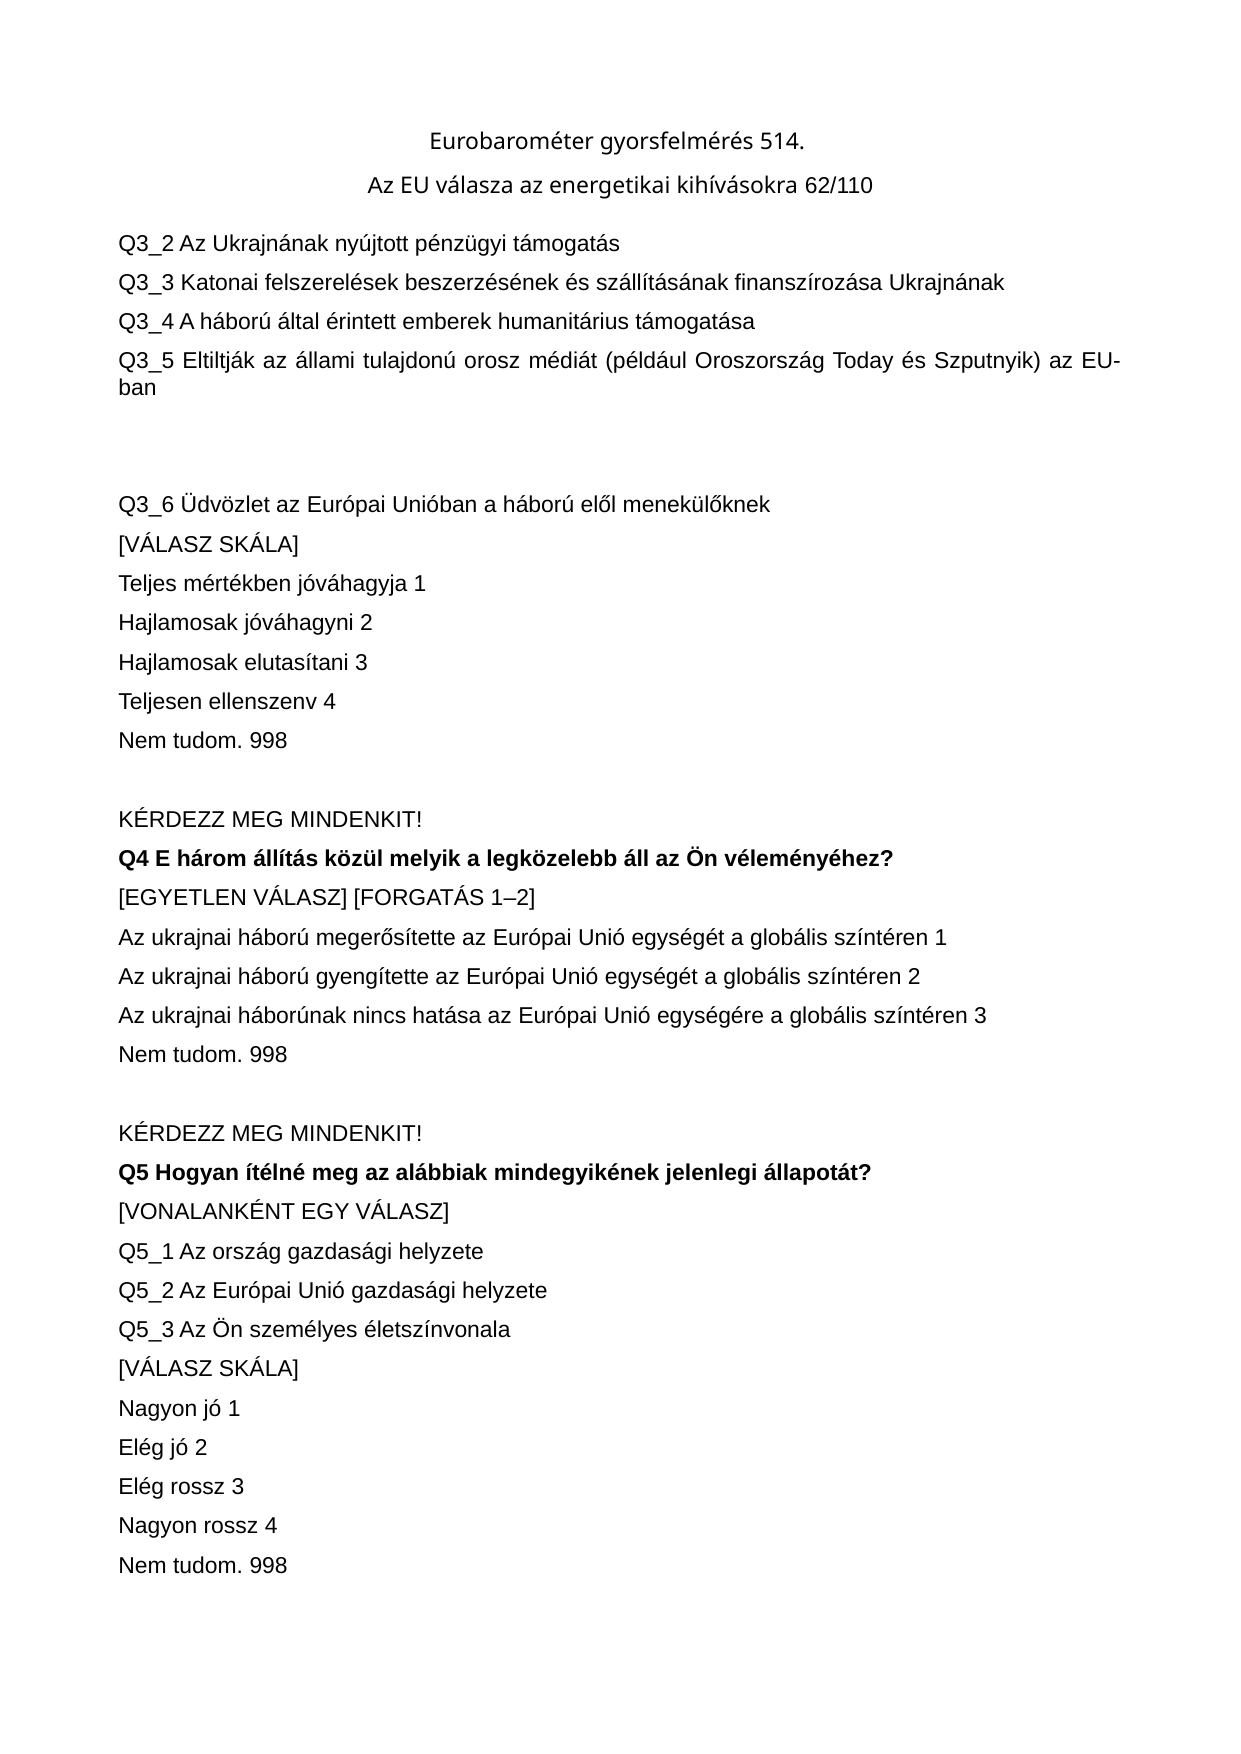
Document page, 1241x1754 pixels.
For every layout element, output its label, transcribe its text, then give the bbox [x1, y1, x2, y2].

text [VÁLASZ SKÁLA] [118, 531, 1122, 557]
text Q5 Hogyan ítélné meg az alábbiak mindegyikének jelenlegi állapotát? [118, 1159, 1122, 1185]
text Q5_3 Az Ön személyes életszínvonala [118, 1316, 1122, 1342]
text Q3_4 A háború által érintett emberek humanitárius támogatása [118, 308, 1122, 334]
text Nagyon jó 1 [118, 1395, 1122, 1421]
text Hajlamosak elutasítani 3 [118, 648, 1122, 675]
text Elég rossz 3 [118, 1473, 1122, 1499]
text Teljes mértékben jóváhagyja 1 [118, 570, 1122, 596]
text KÉRDEZZ MEG MINDENKIT! [118, 1120, 1122, 1146]
text Elég jó 2 [118, 1434, 1122, 1460]
text Az ukrajnai háború gyengítette az Európai Unió egységét a globális színtéren 2 [118, 963, 1122, 989]
text [EGYETLEN VÁLASZ] [FORGATÁS 1–2] [118, 884, 1122, 911]
text Nem tudom. 998 [118, 727, 1122, 753]
text Q3_2 Az Ukrajnának nyújtott pénzügyi támogatás [118, 229, 1122, 256]
text Q3_6 Üdvözlet az Európai Unióban a háború elől menekülőknek [118, 491, 1122, 518]
text Teljesen ellenszenv 4 [118, 688, 1122, 714]
text Az ukrajnai háborúnak nincs hatása az Európai Unió egységére a globális színtéren 3 [118, 1002, 1122, 1028]
text Az ukrajnai háború megerősítette az Európai Unió egységét a globális színtéren 1 [118, 923, 1122, 950]
text Nagyon rossz 4 [118, 1512, 1122, 1539]
text [VONALANKÉNT EGY VÁLASZ] [118, 1198, 1122, 1225]
text KÉRDEZZ MEG MINDENKIT! [118, 806, 1122, 832]
text Q5_2 Az Európai Unió gazdasági helyzete [118, 1277, 1122, 1303]
text Nem tudom. 998 [118, 1041, 1122, 1068]
text Q3_3 Katonai felszerelések beszerzésének és szállításának finanszírozása Ukrajnának [118, 269, 1122, 295]
text Q5_1 Az ország gazdasági helyzete [118, 1238, 1122, 1264]
text Q4 E három állítás közül melyik a legközelebb áll az Ön véleményéhez? [118, 845, 1122, 871]
text Q3_5 Eltiltják az állami tulajdonú orosz médiát (például Oroszország Today és Szputnyik) az EU-ban [118, 347, 1122, 400]
text [VÁLASZ SKÁLA] [118, 1355, 1122, 1382]
text Hajlamosak jóváhagyni 2 [118, 609, 1122, 636]
text Nem tudom. 998 [118, 1552, 1122, 1578]
